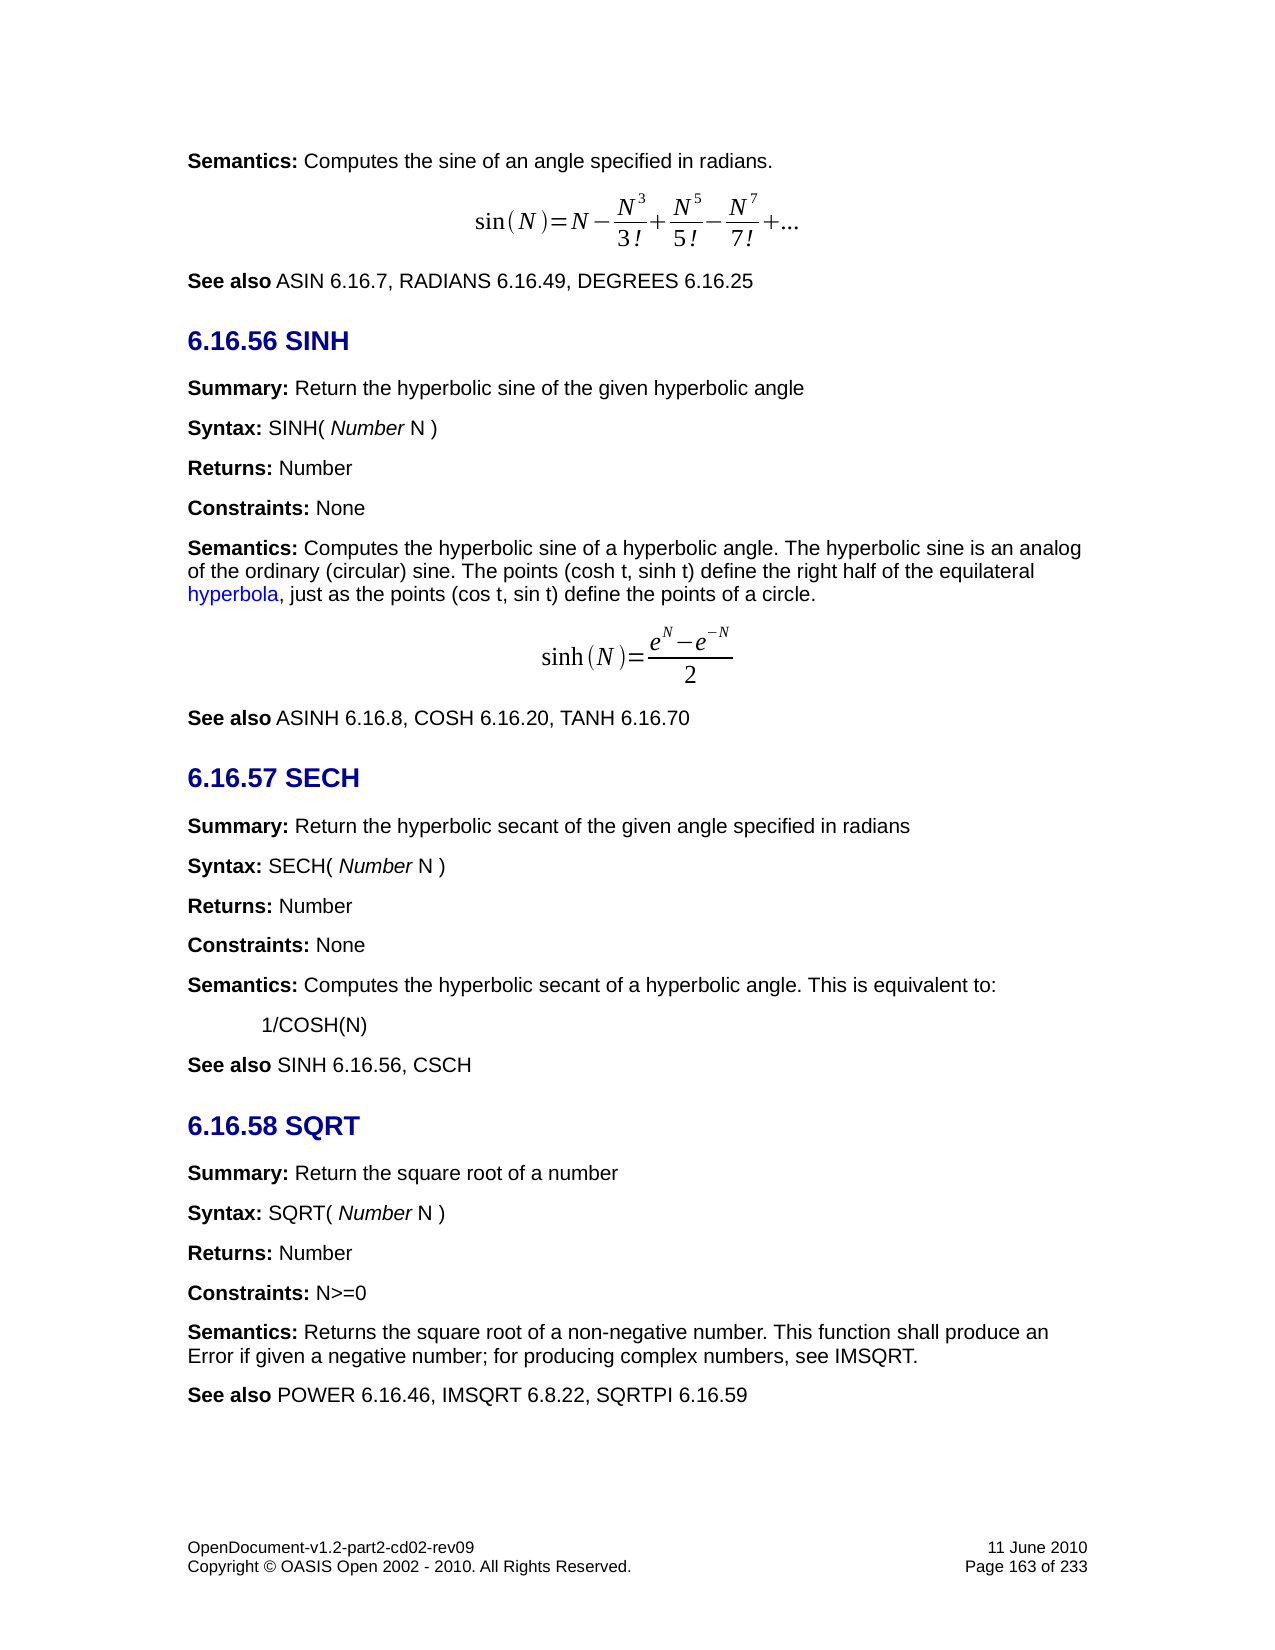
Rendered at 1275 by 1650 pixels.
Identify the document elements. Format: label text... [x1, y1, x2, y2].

text Returns: Number [187, 1241, 1088, 1264]
subtitle SECH [187, 763, 1088, 794]
subtitle SINH [187, 326, 1088, 356]
text Constraints: None [187, 934, 1088, 957]
text Semantics: Returns the square root of a non-negative number. This function shall produce an Error if given a negative number; for producing complex numbers, see IMSQRT. [187, 1321, 1088, 1367]
subtitle SQRT [187, 1110, 1088, 1141]
text Syntax: SINH( Number N ) [187, 417, 1088, 440]
text Summary: Return the square root of a number [187, 1161, 1088, 1185]
text See also SINH 6.16.56, CSCH [187, 1054, 1088, 1077]
text Semantics: Computes the sine of an angle specified in radians. [187, 150, 1088, 173]
text See also POWER 6.16.46, IMSQRT 6.8.22, SQRTPI 6.16.59 [187, 1384, 1088, 1407]
text Semantics: Computes the hyperbolic secant of a hyperbolic angle. This is equivalent to: [187, 974, 1088, 997]
text Syntax: SECH( Number N ) [187, 854, 1088, 878]
text Returns: Number [187, 457, 1088, 480]
text See also ASIN 6.16.7, RADIANS 6.16.49, DEGREES 6.16.25 [187, 269, 1088, 292]
text Syntax: SQRT( Number N ) [187, 1201, 1088, 1224]
text Semantics: Computes the hyperbolic sine of a hyperbolic angle. The hyperbolic sine is an analog of the ordinary (circular) sine. The points (cosh t, sinh t) define the right half of the equilateral hyperbola, just as the points (cos t, sin t) define the points of a circle. [187, 536, 1088, 606]
text Constraints: N>=0 [187, 1281, 1088, 1304]
text Summary: Return the hyperbolic sine of the given hyperbolic angle [187, 377, 1088, 400]
text Summary: Return the hyperbolic secant of the given angle specified in radians [187, 814, 1088, 838]
text 1/COSH(N) [187, 1014, 1088, 1037]
text See also ASINH 6.16.8, COSH 6.16.20, TANH 6.16.70 [187, 707, 1088, 730]
text Returns: Number [187, 894, 1088, 917]
text Constraints: None [187, 497, 1088, 520]
